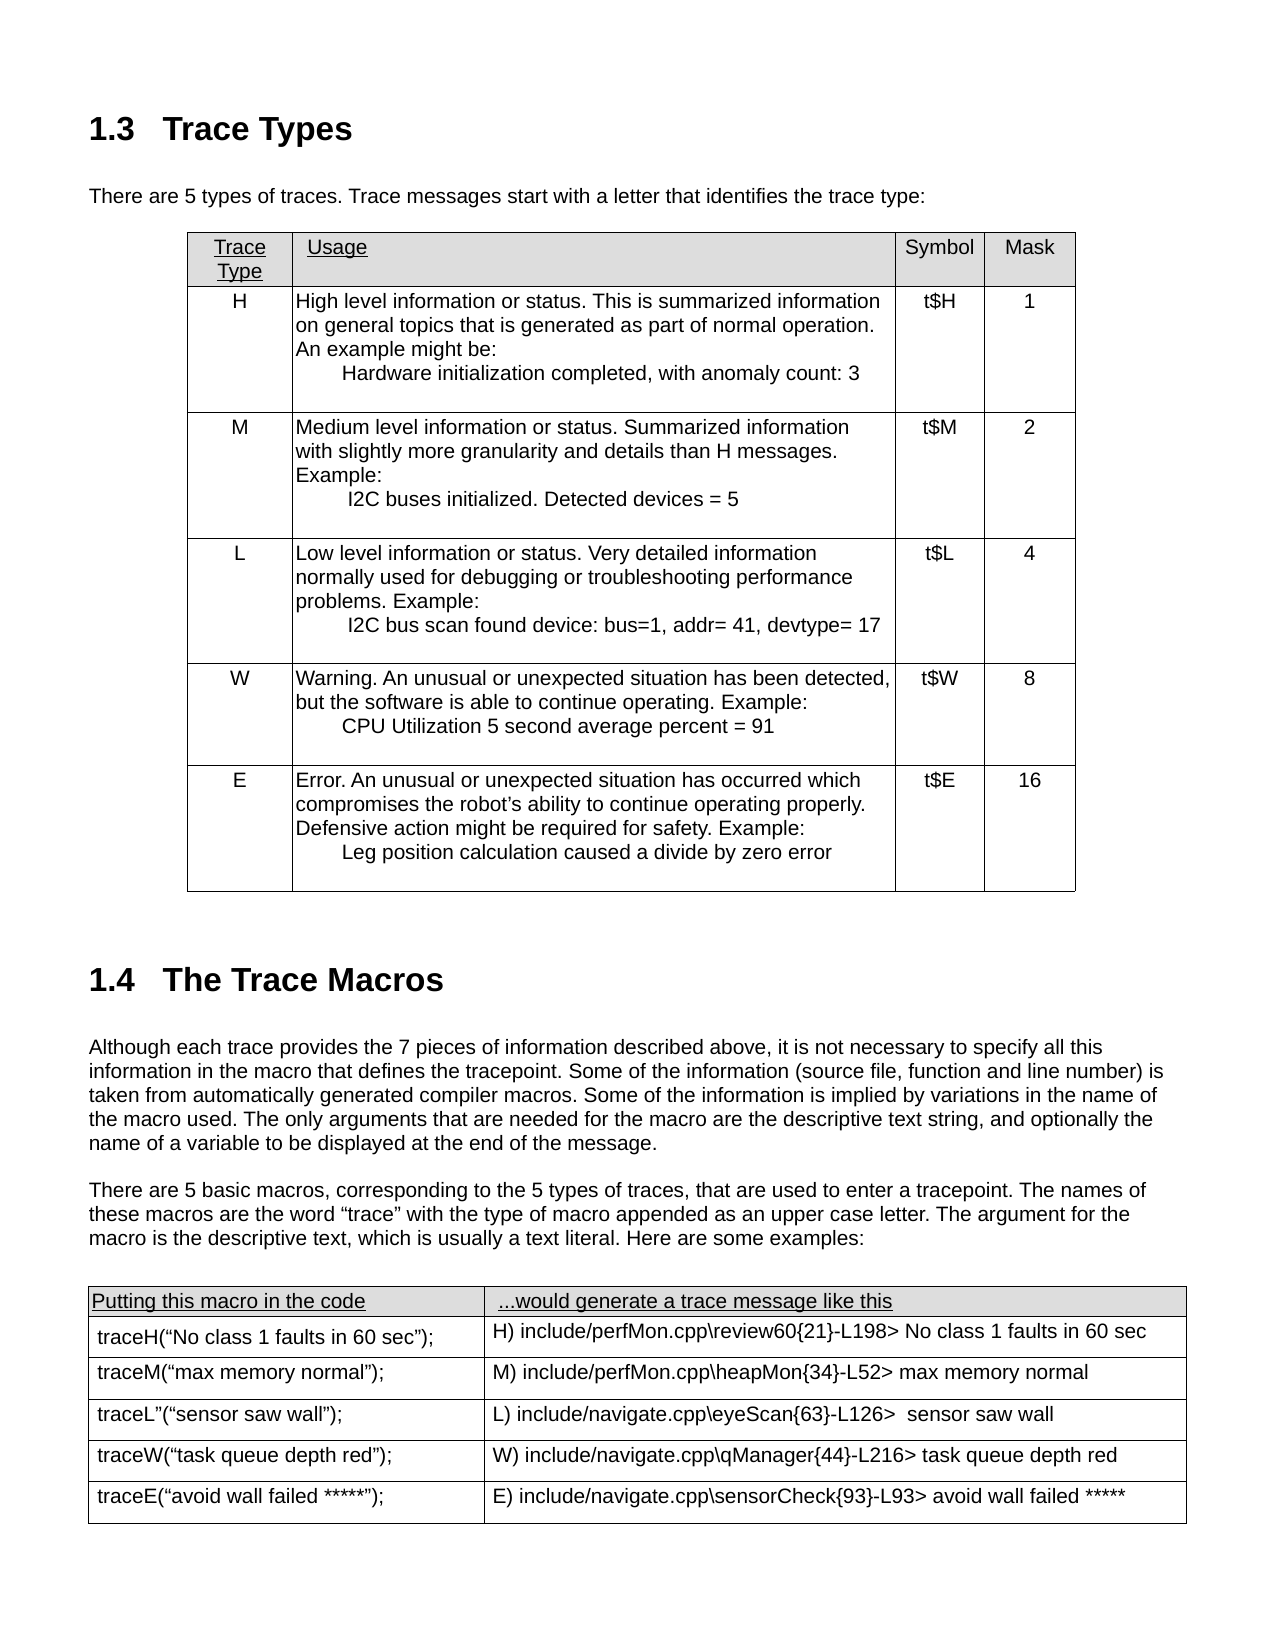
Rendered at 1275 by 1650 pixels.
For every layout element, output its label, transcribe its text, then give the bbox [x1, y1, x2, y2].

table_cell M [188, 413, 292, 537]
table_cell L [188, 539, 292, 663]
table_header Putting this macro in the code [89, 1287, 484, 1316]
table_cell 8 [985, 664, 1075, 765]
table_cell traceE(“avoid wall failed *****”); [89, 1482, 484, 1522]
subtitle The Trace Macros [88, 959, 1186, 998]
subtitle Trace Types [88, 109, 1186, 148]
table_cell 1 [985, 287, 1075, 412]
table_header Usage [293, 233, 895, 286]
table_cell W) include/navigate.cpp\qManager{44}-L216> task queue depth red [485, 1441, 1186, 1481]
table_cell t$M [896, 413, 984, 537]
table_cell Warning. An unusual or unexpected situation has been detected, but the software is able to continue operating. Example: CPU Utilization 5 second average percent = 91 [293, 664, 895, 765]
table_header Symbol [896, 233, 984, 286]
table_cell E) include/navigate.cpp\sensorCheck{93}-L93> avoid wall failed ***** [485, 1482, 1186, 1522]
table_cell t$E [896, 766, 984, 891]
table_cell 16 [985, 766, 1075, 891]
text There are 5 basic macros, corresponding to the 5 types of traces, that are used to enter a tracepoint. The names of these macros are the word “trace” with the type of macro appended as an upper case letter. The argument for the macro is the descriptive text, which is usually a text literal. Here are some examples: [88, 1178, 1186, 1250]
table_cell L) include/navigate.cpp\eyeScan{63}-L126> sensor saw wall [485, 1400, 1186, 1440]
table_header Trace Type [188, 233, 292, 286]
table_cell E [188, 766, 292, 891]
table_cell H) include/perfMon.cpp\review60{21}-L198> No class 1 faults in 60 sec [485, 1317, 1186, 1357]
text There are 5 types of traces. Trace messages start with a letter that identifies the trace type: [88, 184, 1186, 208]
table_cell t$H [896, 287, 984, 412]
table_cell 4 [985, 539, 1075, 663]
table_cell H [188, 287, 292, 412]
table_cell traceW(“task queue depth red”); [89, 1441, 484, 1481]
table_cell Low level information or status. Very detailed information normally used for debugging or troubleshooting performance problems. Example: I2C bus scan found device: bus=1, addr= 41, devtype= 17 [293, 539, 895, 663]
table_cell t$L [896, 539, 984, 663]
table_header ...would generate a trace message like this [485, 1287, 1186, 1316]
table_header Mask [985, 233, 1075, 286]
table_cell M) include/perfMon.cpp\heapMon{34}-L52> max memory normal [485, 1358, 1186, 1398]
table_cell 2 [985, 413, 1075, 537]
table_cell t$W [896, 664, 984, 765]
table_cell Medium level information or status. Summarized information with slightly more granularity and details than H messages. Example: I2C buses initialized. Detected devices = 5 [293, 413, 895, 537]
table_cell traceL”(“sensor saw wall”); [89, 1400, 484, 1440]
table_cell traceM(“max memory normal”); [89, 1358, 484, 1398]
table_cell traceH(“No class 1 faults in 60 sec”); [89, 1317, 484, 1357]
table_cell High level information or status. This is summarized information on general topics that is generated as part of normal operation. An example might be: Hardware initialization completed, with anomaly count: 3 [293, 287, 895, 412]
table_cell W [188, 664, 292, 765]
text Although each trace provides the 7 pieces of information described above, it is not necessary to specify all this information in the macro that defines the tracepoint. Some of the information (source file, function and line number) is taken from automatically generated compiler macros. Some of the information is implied by variations in the name of the macro used. The only arguments that are needed for the macro are the descriptive text string, and optionally the name of a variable to be displayed at the end of the message. [88, 1034, 1186, 1154]
table_cell Error. An unusual or unexpected situation has occurred which compromises the robot’s ability to continue operating properly. Defensive action might be required for safety. Example: Leg position calculation caused a divide by zero error [293, 766, 895, 891]
